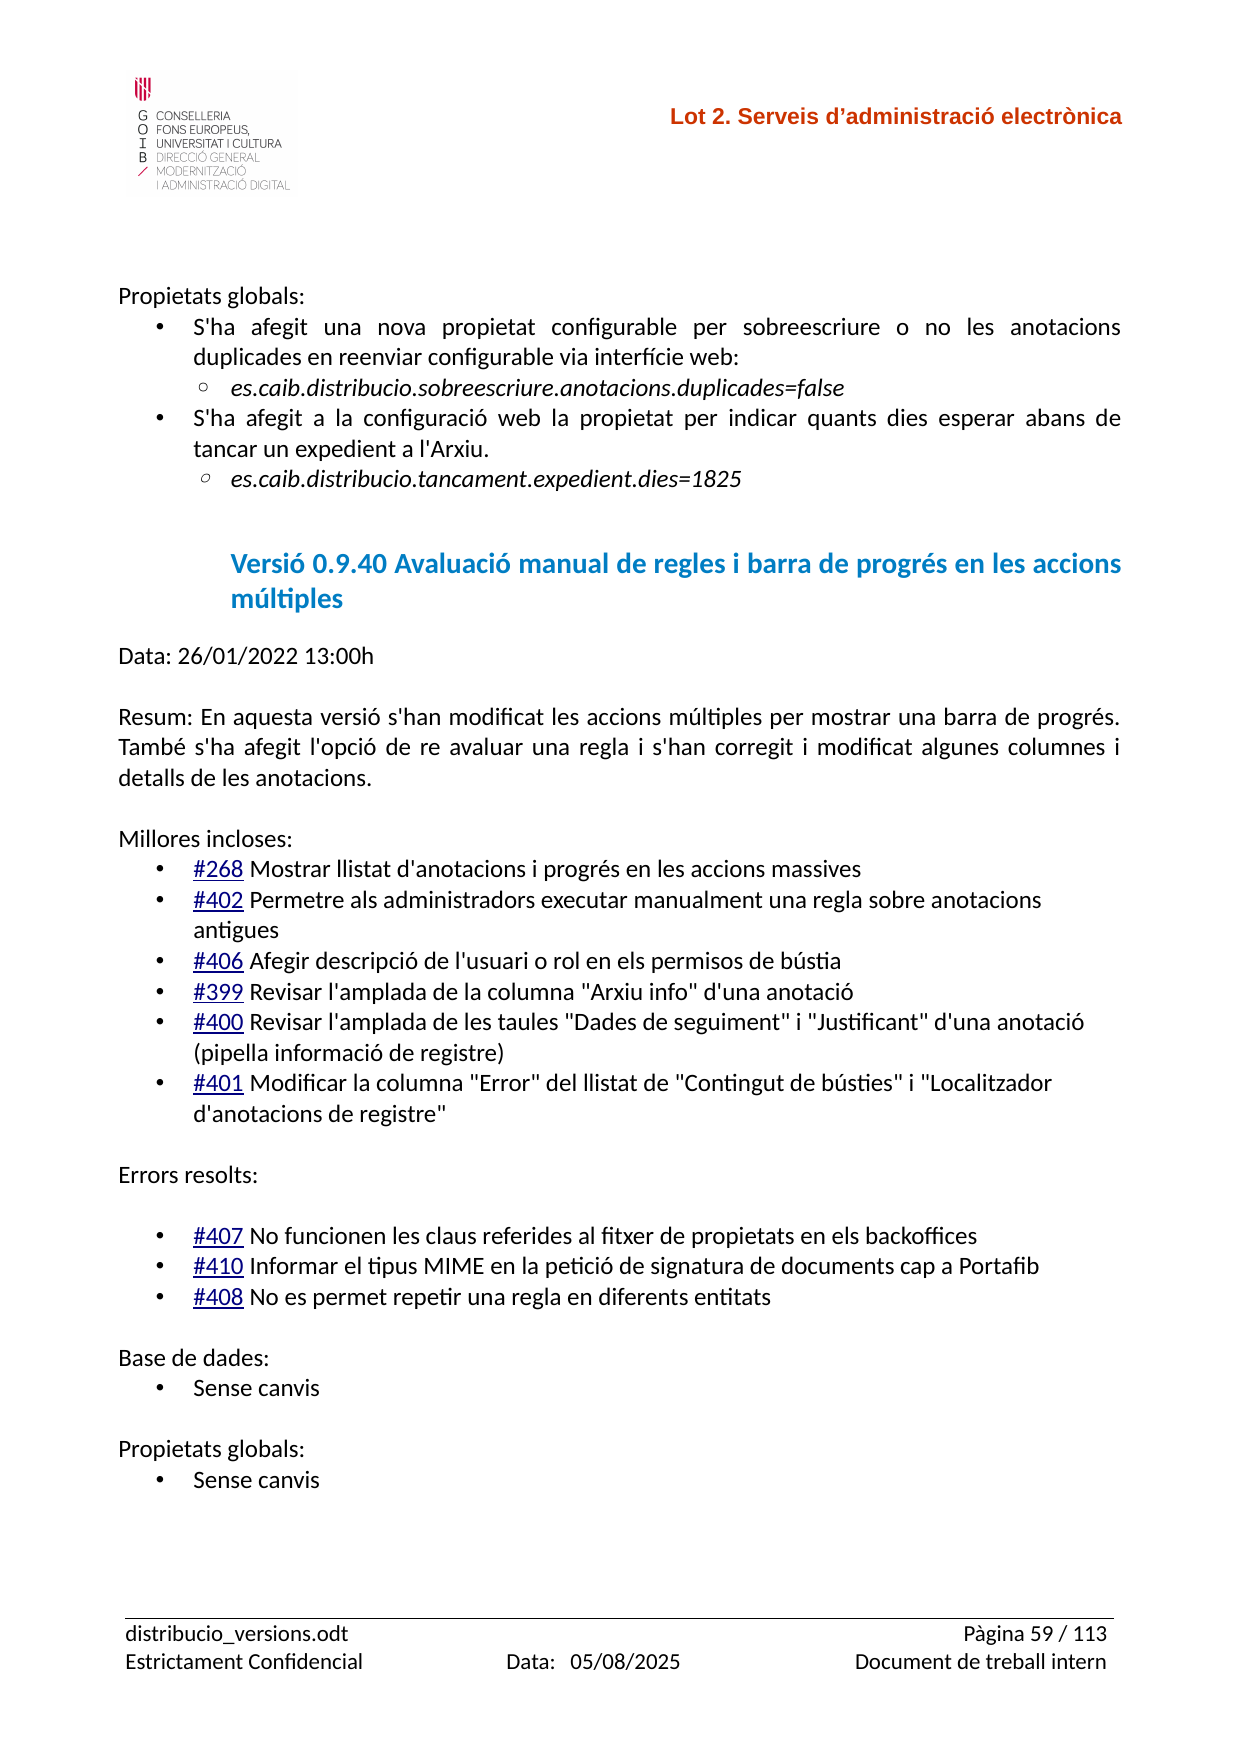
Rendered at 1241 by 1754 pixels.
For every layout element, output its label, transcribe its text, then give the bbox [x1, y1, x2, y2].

text Errors resolts: [118, 1159, 1122, 1189]
list #407 No funcionen les claus referides al fitxer de propietats en els backoffices [156, 1220, 1122, 1250]
text Millores incloses: [118, 823, 1122, 853]
list S'ha afegit una nova propietat configurable per sobreescriure o no les anotacions duplicades en reenviar configurable via interfície web: [156, 311, 1122, 372]
list #402 Permetre als administradors executar manualment una regla sobre anotacions antigues [156, 884, 1122, 945]
text Resum: En aquesta versió s'han modificat les accions múltiples per mostrar una barra de progrés. També s'ha afegit l'opció de re avaluar una regla i s'han corregit i modificat algunes columnes i detalls de les anotacions. [118, 701, 1122, 792]
list es.caib.distribucio.sobreescriure.anotacions.duplicades=false [193, 372, 1122, 402]
list #406 Afegir descripció de l'usuari o rol en els permisos de bústia [156, 945, 1122, 976]
text Propietats globals: [118, 1433, 1122, 1464]
text Propietats globals: [118, 280, 1122, 311]
list Sense canvis [156, 1372, 1122, 1403]
list #268 Mostrar llistat d'anotacions i progrés en les accions massives [156, 853, 1122, 884]
list Sense canvis [156, 1464, 1122, 1494]
list #401 Modificar la columna "Error" del llistat de "Contingut de bústies" i "Localitzador d'anotacions de registre" [156, 1067, 1122, 1128]
text Data: 26/01/2022 13:00h [118, 640, 1122, 670]
list #399 Revisar l'amplada de la columna "Arxiu info" d'una anotació [156, 976, 1122, 1006]
subtitle Versió 0.9.40 Avaluació manual de regles i barra de progrés en les accions múltiples [153, 545, 1122, 616]
picture [126, 70, 299, 197]
list es.caib.distribucio.tancament.expedient.dies=1825 [193, 463, 1122, 494]
text Base de dades: [118, 1342, 1122, 1372]
list #410 Informar el tipus MIME en la petició de signatura de documents cap a Portafib [156, 1250, 1122, 1281]
list #400 Revisar l'amplada de les taules "Dades de seguiment" i "Justificant" d'una anotació (pipella informació de registre) [156, 1006, 1122, 1067]
list S'ha afegit a la configuració web la propietat per indicar quants dies esperar abans de tancar un expedient a l'Arxiu. [156, 402, 1122, 463]
list #408 No es permet repetir una regla en diferents entitats [156, 1281, 1122, 1311]
